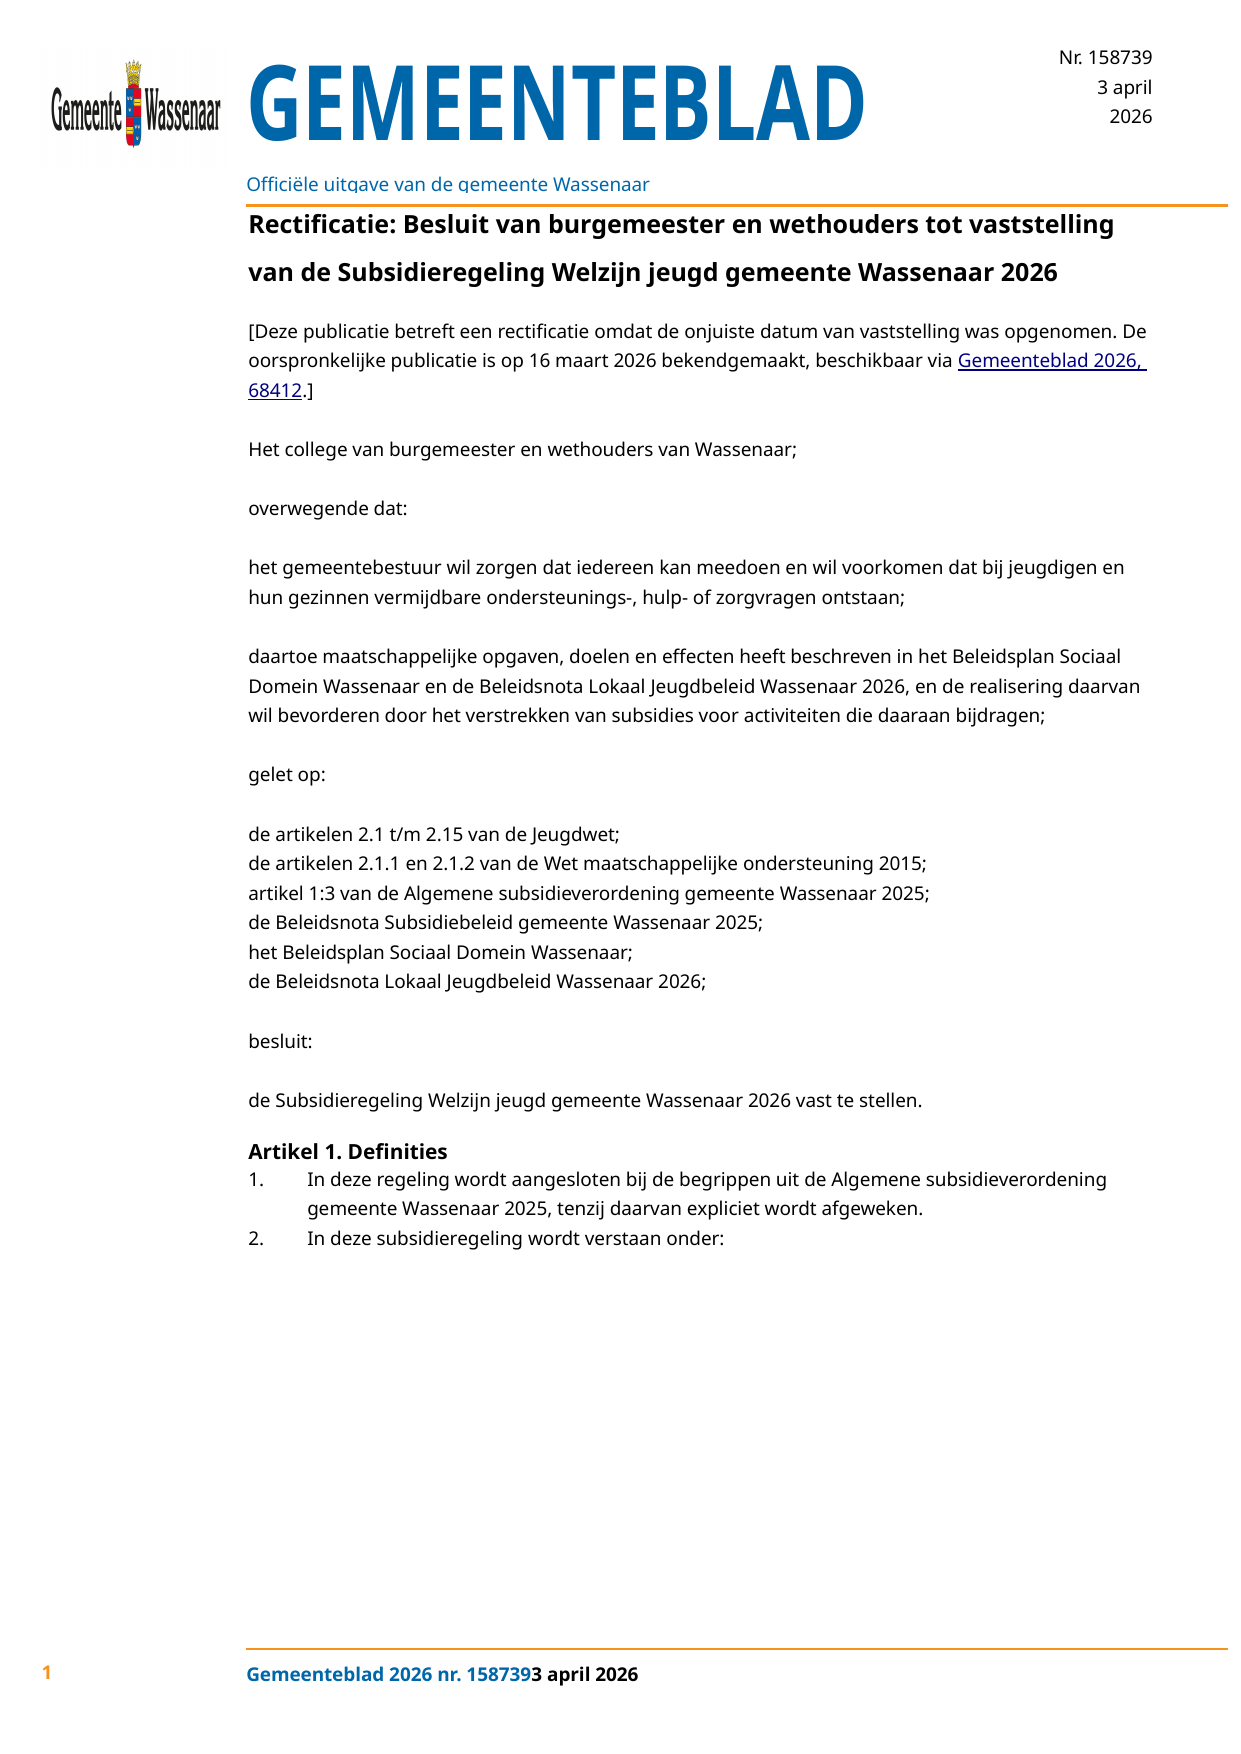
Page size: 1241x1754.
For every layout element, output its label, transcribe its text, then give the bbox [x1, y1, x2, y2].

text de Subsidieregeling Welzijn jeugd gemeente Wassenaar 2026 vast te stellen. [248, 1087, 1152, 1113]
text het Beleidsplan Sociaal Domein Wassenaar; [248, 939, 1152, 965]
text overwegende dat: [248, 495, 1152, 521]
text de Beleidsnota Lokaal Jeugdbeleid Wassenaar 2026; [248, 969, 1152, 994]
text het gemeentebestuur wil zorgen dat iedereen kan meedoen en wil voorkomen dat bij jeugdigen en hun gezinnen vermijdbare ondersteunings-, hulp- of zorgvragen ontstaan; [248, 554, 1152, 610]
text besluit: [248, 1028, 1152, 1054]
list In deze subsidieregeling wordt verstaan onder: [248, 1225, 1152, 1251]
text Rectificatie: Besluit van burgemeester en wethouders tot vaststelling van de Subsidieregeling Welzijn jeugd gemeente Wassenaar 2026 [248, 207, 1152, 288]
text de Beleidsnota Subsidiebeleid gemeente Wassenaar 2025; [248, 909, 1152, 935]
text de artikelen 2.1.1 en 2.1.2 van de Wet maatschappelijke ondersteuning 2015; [248, 850, 1152, 876]
text daartoe maatschappelijke opgaven, doelen en effecten heeft beschreven in het Beleidsplan Sociaal Domein Wassenaar en de Beleidsnota Lokaal Jeugdbeleid Wassenaar 2026, en de realisering daarvan wil bevorderen door het verstrekken van subsidies voor activiteiten die daaraan bijdragen; [248, 643, 1152, 728]
text Het college van burgemeester en wethouders van Wassenaar; [248, 436, 1152, 462]
text artikel 1:3 van de Algemene subsidieverordening gemeente Wassenaar 2025; [248, 880, 1152, 906]
list In deze regeling wordt aangesloten bij de begrippen uit de Algemene subsidieverordening gemeente Wassenaar 2025, tenzij daarvan expliciet wordt afgeweken. [248, 1166, 1152, 1221]
text [Deze publicatie betreft een rectificatie omdat de onjuiste datum van vaststelling was opgenomen. De oorspronkelijke publicatie is op 16 maart 2026 bekendgemaakt, beschikbaar via Gemeenteblad 2026, 68412.] [248, 318, 1152, 403]
text de artikelen 2.1 t/m 2.15 van de Jeugdwet; [248, 821, 1152, 847]
text Artikel 1. Definities [248, 1137, 1152, 1166]
picture [41, 47, 231, 172]
text gelet op: [248, 762, 1152, 787]
